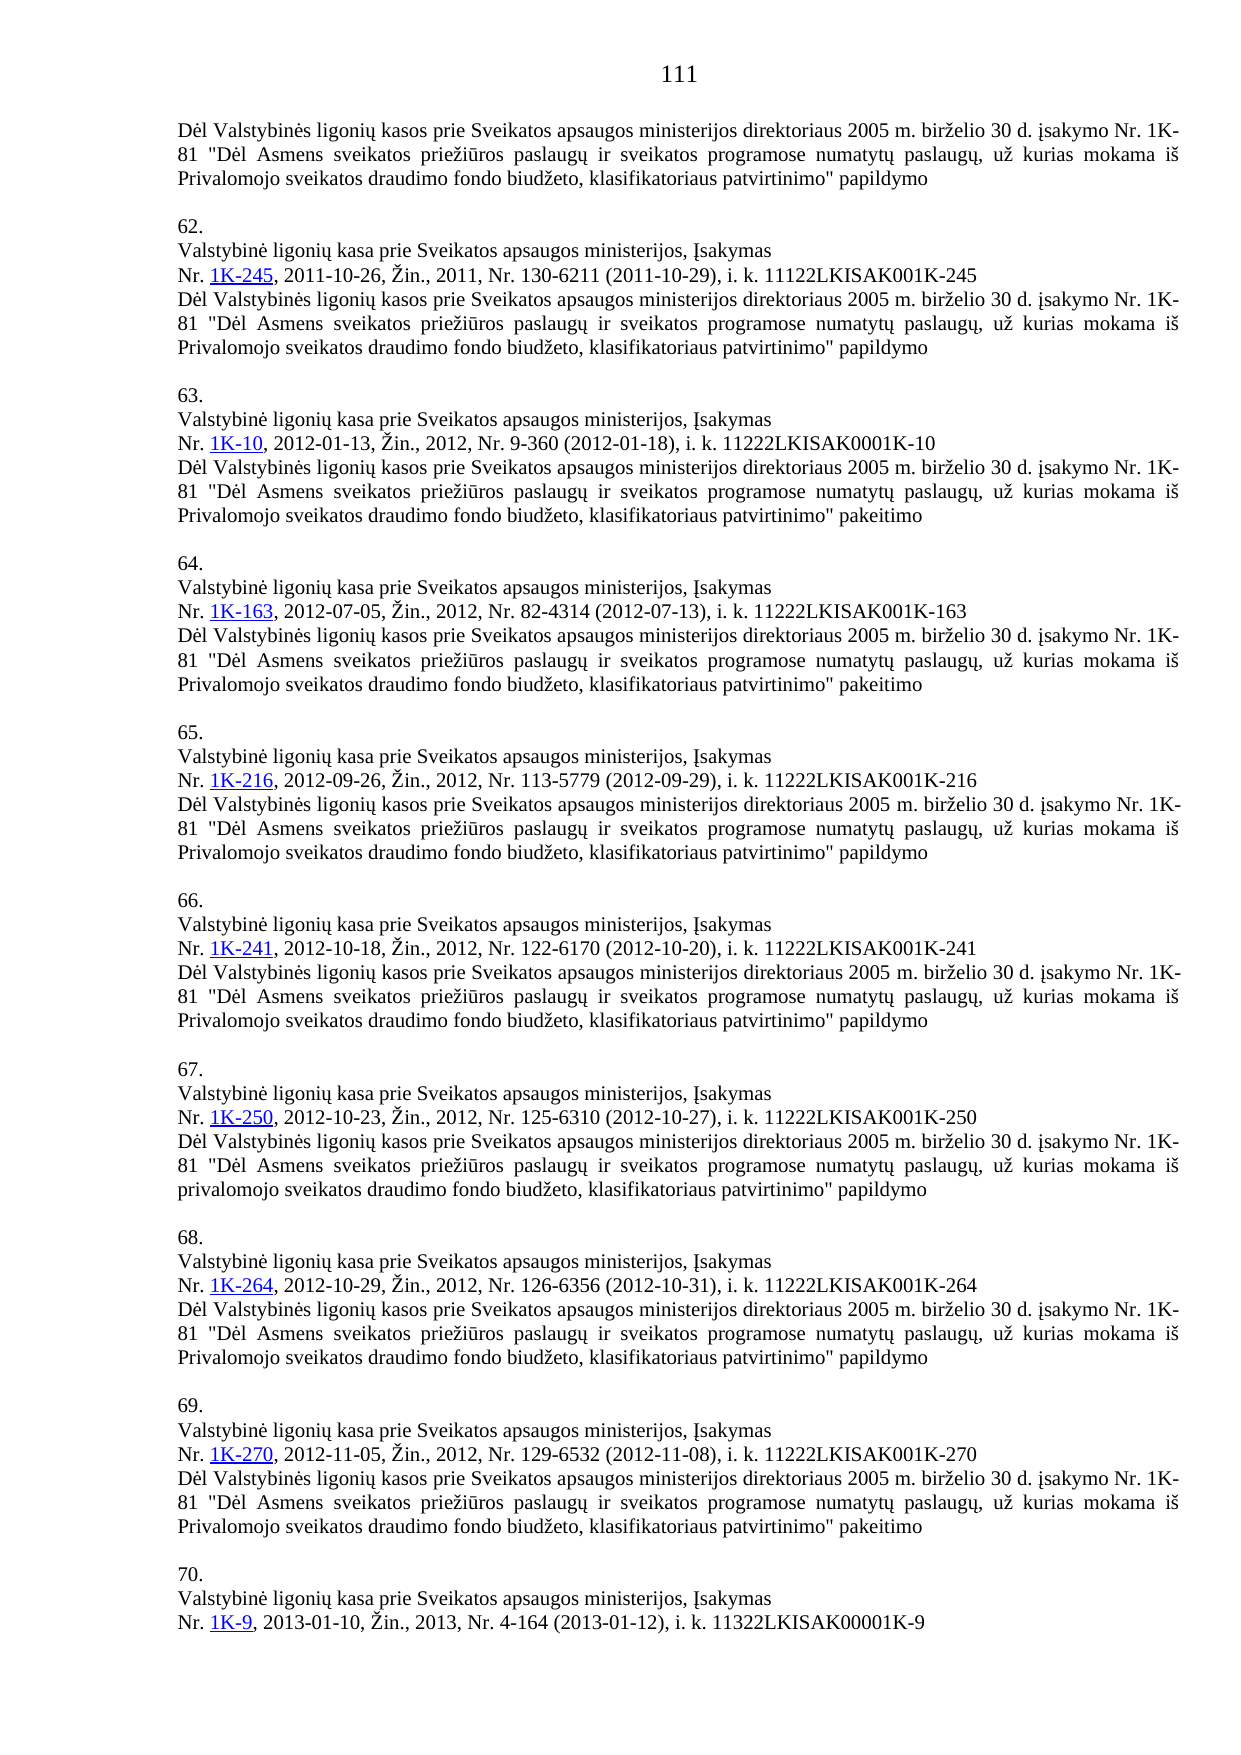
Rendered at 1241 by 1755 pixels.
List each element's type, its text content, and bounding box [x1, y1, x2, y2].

text 67. [177, 1057, 1181, 1081]
text Valstybinė ligonių kasa prie Sveikatos apsaugos ministerijos, Įsakymas [177, 744, 1181, 768]
text Dėl Valstybinės ligonių kasos prie Sveikatos apsaugos ministerijos direktoriaus 2005 m. birželio 30 d. įsakymo Nr. 1K-81 "Dėl Asmens sveikatos priežiūros paslaugų ir sveikatos programose numatytų paslaugų, už kurias mokama iš Privalomojo sveikatos draudimo fondo biudžeto, klasifikatoriaus patvirtinimo" papildymo [177, 1297, 1181, 1369]
text 69. [177, 1393, 1181, 1417]
text Nr. 1K-245, 2011-10-26, Žin., 2011, Nr. 130-6211 (2011-10-29), i. k. 11122LKISAK001K-245 [177, 262, 1181, 287]
text Valstybinė ligonių kasa prie Sveikatos apsaugos ministerijos, Įsakymas [177, 1081, 1181, 1105]
text Valstybinė ligonių kasa prie Sveikatos apsaugos ministerijos, Įsakymas [177, 1249, 1181, 1273]
text 66. [177, 888, 1181, 912]
text 70. [177, 1562, 1181, 1586]
text Nr. 1K-270, 2012-11-05, Žin., 2012, Nr. 129-6532 (2012-11-08), i. k. 11222LKISAK001K-270 [177, 1442, 1181, 1466]
text Valstybinė ligonių kasa prie Sveikatos apsaugos ministerijos, Įsakymas [177, 238, 1181, 262]
text Dėl Valstybinės ligonių kasos prie Sveikatos apsaugos ministerijos direktoriaus 2005 m. birželio 30 d. įsakymo Nr. 1K-81 "Dėl Asmens sveikatos priežiūros paslaugų ir sveikatos programose numatytų paslaugų, už kurias mokama iš Privalomojo sveikatos draudimo fondo biudžeto, klasifikatoriaus patvirtinimo" pakeitimo [177, 623, 1181, 696]
text Nr. 1K-10, 2012-01-13, Žin., 2012, Nr. 9-360 (2012-01-18), i. k. 11222LKISAK0001K-10 [177, 431, 1181, 455]
text 68. [177, 1225, 1181, 1249]
text Nr. 1K-241, 2012-10-18, Žin., 2012, Nr. 122-6170 (2012-10-20), i. k. 11222LKISAK001K-241 [177, 936, 1181, 960]
text 63. [177, 383, 1181, 407]
text Nr. 1K-216, 2012-09-26, Žin., 2012, Nr. 113-5779 (2012-09-29), i. k. 11222LKISAK001K-216 [177, 768, 1181, 792]
text Valstybinė ligonių kasa prie Sveikatos apsaugos ministerijos, Įsakymas [177, 1586, 1181, 1610]
text 62. [177, 214, 1181, 238]
text Dėl Valstybinės ligonių kasos prie Sveikatos apsaugos ministerijos direktoriaus 2005 m. birželio 30 d. įsakymo Nr. 1K-81 "Dėl Asmens sveikatos priežiūros paslaugų ir sveikatos programose numatytų paslaugų, už kurias mokama iš Privalomojo sveikatos draudimo fondo biudžeto, klasifikatoriaus patvirtinimo" pakeitimo [177, 1466, 1181, 1538]
text Valstybinė ligonių kasa prie Sveikatos apsaugos ministerijos, Įsakymas [177, 407, 1181, 431]
text 64. [177, 551, 1181, 575]
text Valstybinė ligonių kasa prie Sveikatos apsaugos ministerijos, Įsakymas [177, 912, 1181, 936]
text Dėl Valstybinės ligonių kasos prie Sveikatos apsaugos ministerijos direktoriaus 2005 m. birželio 30 d. įsakymo Nr. 1K-81 "Dėl Asmens sveikatos priežiūros paslaugų ir sveikatos programose numatytų paslaugų, už kurias mokama iš Privalomojo sveikatos draudimo fondo biudžeto, klasifikatoriaus patvirtinimo" papildymo [177, 118, 1181, 190]
text Dėl Valstybinės ligonių kasos prie Sveikatos apsaugos ministerijos direktoriaus 2005 m. birželio 30 d. įsakymo Nr. 1K-81 "Dėl Asmens sveikatos priežiūros paslaugų ir sveikatos programose numatytų paslaugų, už kurias mokama iš Privalomojo sveikatos draudimo fondo biudžeto, klasifikatoriaus patvirtinimo" papildymo [177, 792, 1181, 864]
text Nr. 1K-9, 2013-01-10, Žin., 2013, Nr. 4-164 (2013-01-12), i. k. 11322LKISAK00001K-9 [177, 1610, 1181, 1634]
text Dėl Valstybinės ligonių kasos prie Sveikatos apsaugos ministerijos direktoriaus 2005 m. birželio 30 d. įsakymo Nr. 1K-81 "Dėl Asmens sveikatos priežiūros paslaugų ir sveikatos programose numatytų paslaugų, už kurias mokama iš Privalomojo sveikatos draudimo fondo biudžeto, klasifikatoriaus patvirtinimo" papildymo [177, 960, 1181, 1032]
text Valstybinė ligonių kasa prie Sveikatos apsaugos ministerijos, Įsakymas [177, 575, 1181, 599]
text Nr. 1K-163, 2012-07-05, Žin., 2012, Nr. 82-4314 (2012-07-13), i. k. 11222LKISAK001K-163 [177, 599, 1181, 623]
text Nr. 1K-264, 2012-10-29, Žin., 2012, Nr. 126-6356 (2012-10-31), i. k. 11222LKISAK001K-264 [177, 1273, 1181, 1297]
text Dėl Valstybinės ligonių kasos prie Sveikatos apsaugos ministerijos direktoriaus 2005 m. birželio 30 d. įsakymo Nr. 1K-81 "Dėl Asmens sveikatos priežiūros paslaugų ir sveikatos programose numatytų paslaugų, už kurias mokama iš Privalomojo sveikatos draudimo fondo biudžeto, klasifikatoriaus patvirtinimo" papildymo [177, 287, 1181, 359]
text Dėl Valstybinės ligonių kasos prie Sveikatos apsaugos ministerijos direktoriaus 2005 m. birželio 30 d. įsakymo Nr. 1K-81 "Dėl Asmens sveikatos priežiūros paslaugų ir sveikatos programose numatytų paslaugų, už kurias mokama iš privalomojo sveikatos draudimo fondo biudžeto, klasifikatoriaus patvirtinimo" papildymo [177, 1129, 1181, 1201]
text Nr. 1K-250, 2012-10-23, Žin., 2012, Nr. 125-6310 (2012-10-27), i. k. 11222LKISAK001K-250 [177, 1105, 1181, 1129]
text 65. [177, 720, 1181, 744]
text Dėl Valstybinės ligonių kasos prie Sveikatos apsaugos ministerijos direktoriaus 2005 m. birželio 30 d. įsakymo Nr. 1K-81 "Dėl Asmens sveikatos priežiūros paslaugų ir sveikatos programose numatytų paslaugų, už kurias mokama iš Privalomojo sveikatos draudimo fondo biudžeto, klasifikatoriaus patvirtinimo" pakeitimo [177, 455, 1181, 527]
text Valstybinė ligonių kasa prie Sveikatos apsaugos ministerijos, Įsakymas [177, 1417, 1181, 1442]
